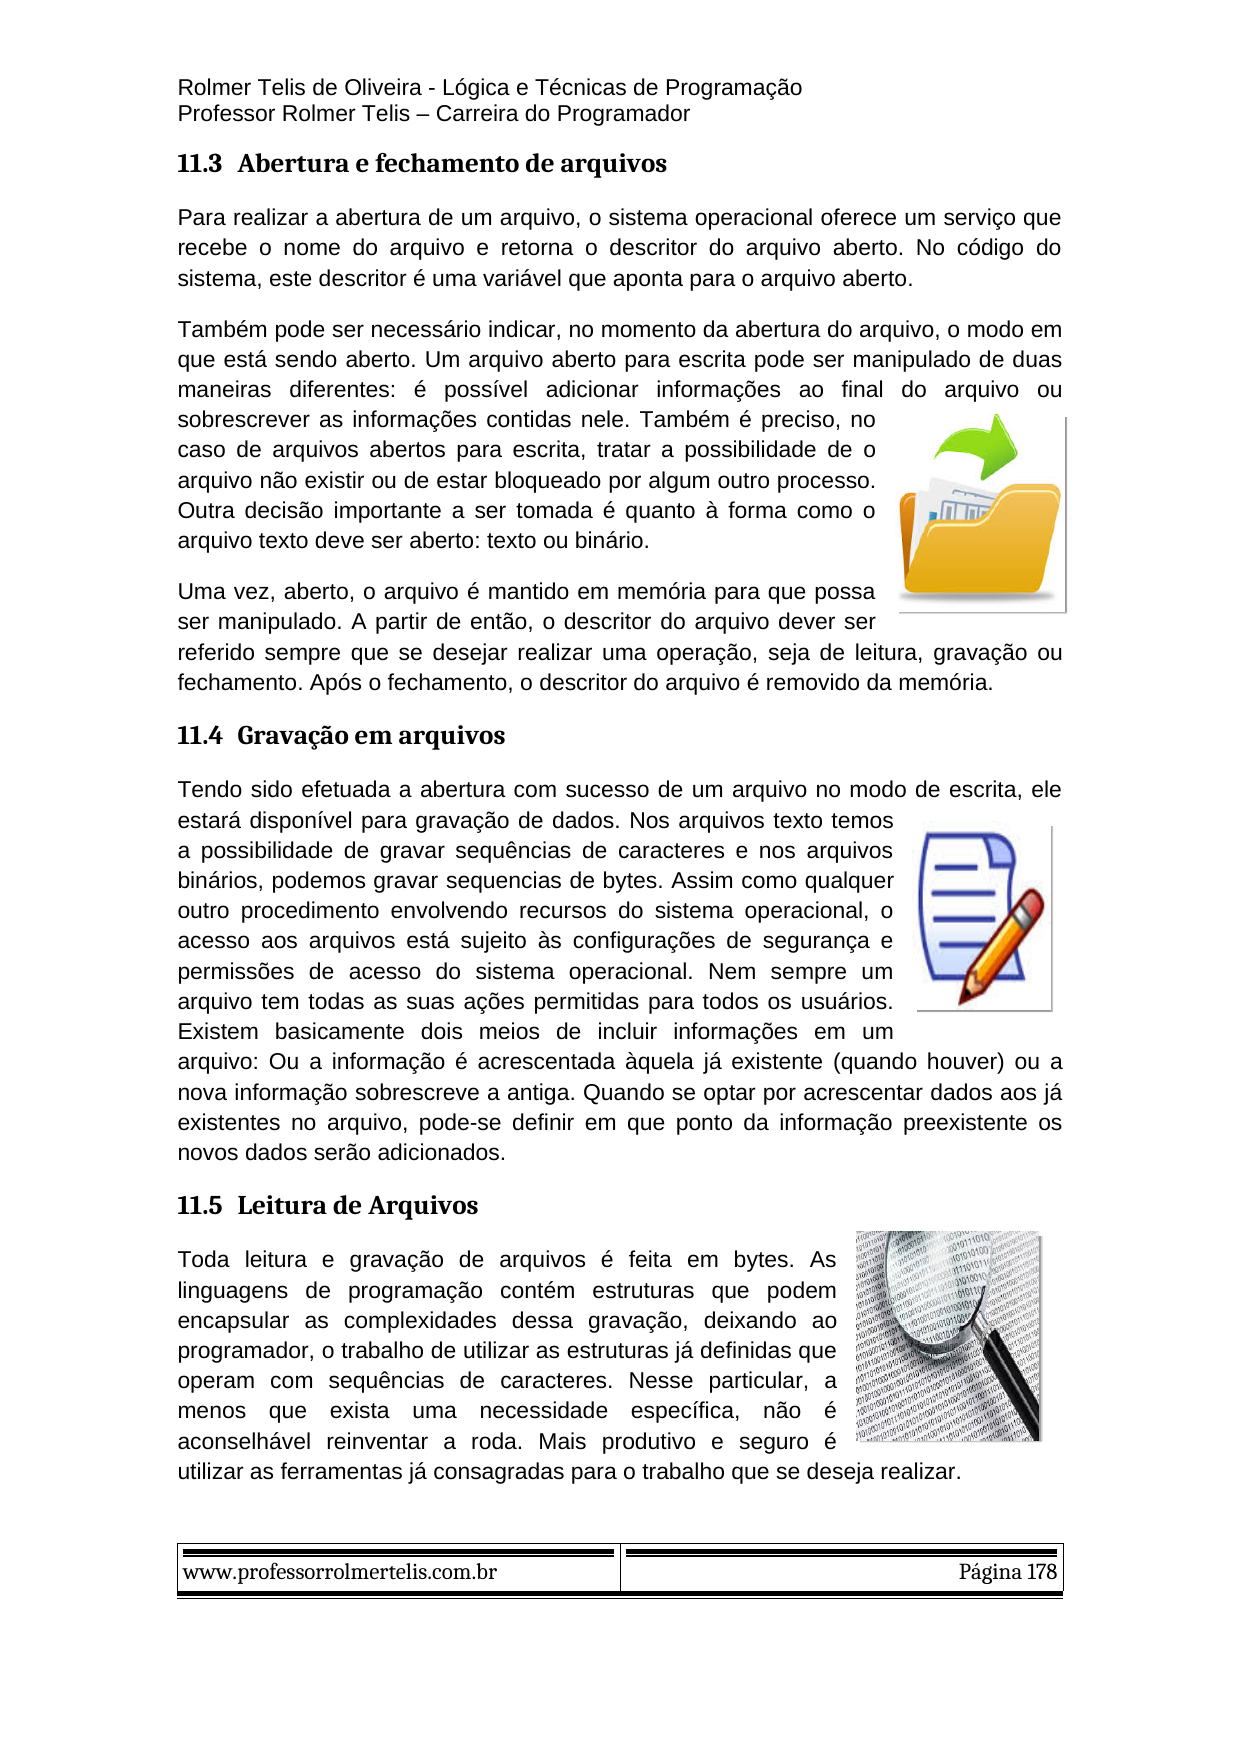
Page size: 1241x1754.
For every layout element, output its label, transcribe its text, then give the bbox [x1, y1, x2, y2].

text Toda leitura e gravação de arquivos é feita em bytes. As linguagens de programação contém estruturas que podem encapsular as complexidades dessa gravação, deixando ao programador, o trabalho de utilizar as estruturas já definidas que operam com sequências de caracteres. Nesse particular, a menos que exista uma necessidade específica, não é aconselhável reinventar a roda. Mais produtivo e seguro é utilizar as ferramentas já consagradas para o trabalho que se deseja realizar. [177, 1246, 1063, 1484]
picture [856, 1231, 1039, 1441]
text Uma vez, aberto, o arquivo é mantido em memória para que possa ser manipulado. A partir de então, o descritor do arquivo dever ser referido sempre que se desejar realizar uma operação, seja de leitura, gravação ou fechamento. Após o fechamento, o descritor do arquivo é removido da memória. [177, 578, 1063, 695]
subtitle Gravação em arquivos [177, 720, 1063, 751]
subtitle Abertura e fechamento de arquivos [177, 148, 1063, 179]
text Também pode ser necessário indicar, no momento da abertura do arquivo, o modo em que está sendo aberto. Um arquivo aberto para escrita pode ser manipulado de duas maneiras diferentes: é possível adicionar informações ao final do arquivo ou sobrescrever as informações contidas nele. Também é preciso, no caso de arquivos abertos para escrita, tratar a possibilidade de o arquivo não existir ou de estar bloqueado por algum outro processo. Outra decisão importante a ser tomada é quanto à forma como o arquivo texto deve ser aberto: texto ou binário. [177, 316, 1063, 553]
picture [895, 413, 1065, 612]
text Tendo sido efetuada a abertura com sucesso de um arquivo no modo de escrita, ele estará disponível para gravação de dados. Nos arquivos texto temos a possibilidade de gravar sequências de caracteres e nos arquivos binários, podemos gravar sequencias de bytes. Assim como qualquer outro procedimento envolvendo recursos do sistema operacional, o acesso aos arquivos está sujeito às configurações de segurança e permissões de acesso do sistema operacional. Nem sempre um arquivo tem todas as suas ações permitidas para todos os usuários. Existem basicamente dois meios de incluir informações em um arquivo: Ou a informação é acrescentada àquela já existente (quando houver) ou a nova informação sobrescreve a antiga. Quando se optar por acrescentar dados aos já existentes no arquivo, pode-se definir em que ponto da informação preexistente os novos dados serão adicionados. [177, 776, 1063, 1165]
text Para realizar a abertura de um arquivo, o sistema operacional oferece um serviço que recebe o nome do arquivo e retorna o descritor do arquivo aberto. No código do sistema, este descritor é uma variável que aponta para o arquivo aberto. [177, 204, 1063, 291]
subtitle Leitura de Arquivos [177, 1190, 1063, 1221]
picture [912, 821, 1051, 1010]
